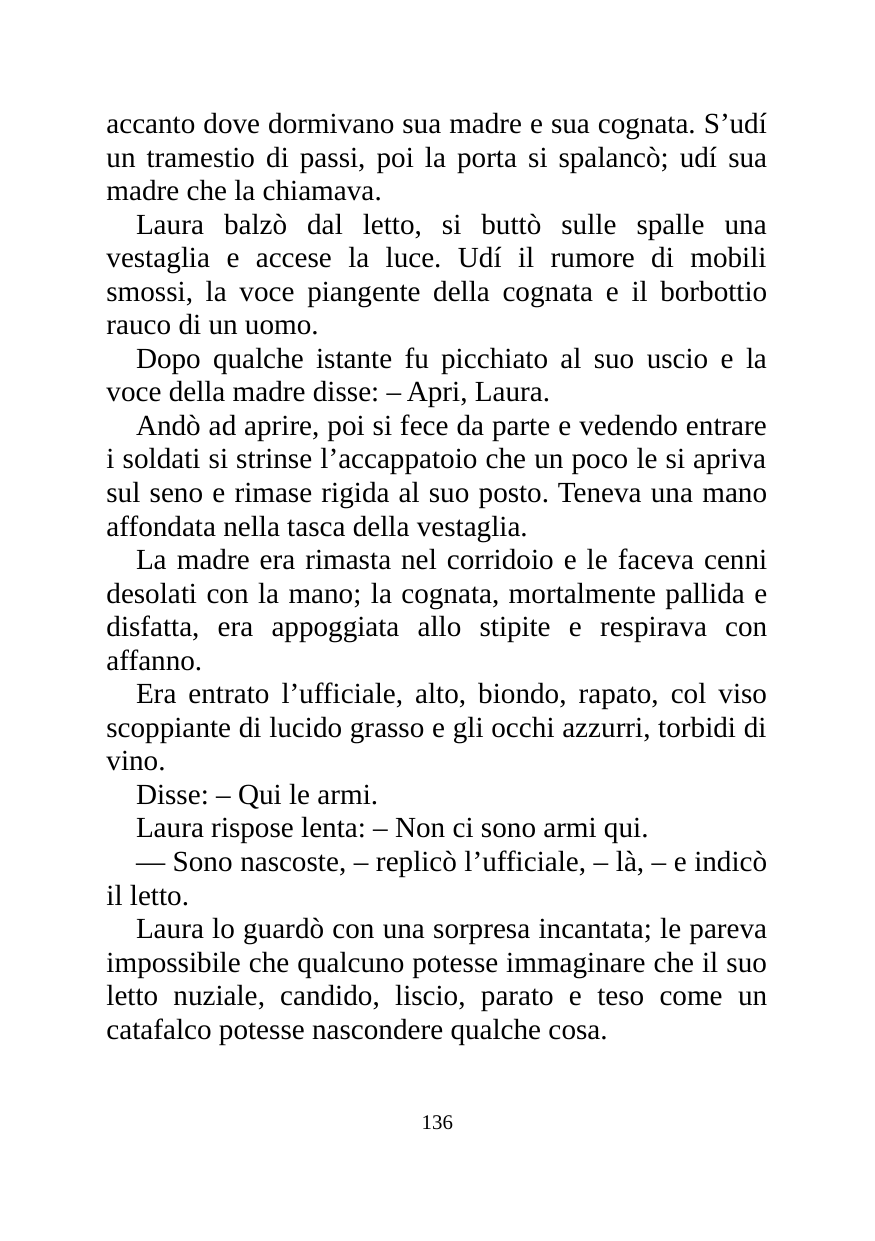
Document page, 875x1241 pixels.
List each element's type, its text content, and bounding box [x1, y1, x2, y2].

text Andò ad aprire, poi si fece da parte e vedendo entrare i soldati si strinse l’accappatoio che un poco le si apriva sul seno e rimase rigida al suo posto. Teneva una mano affondata nella tasca della vestaglia. [106, 408, 768, 542]
text Disse: – Qui le armi. [106, 777, 768, 811]
text Dopo qualche istante fu picchiato al suo uscio e la voce della madre disse: – Apri, Laura. [106, 341, 768, 408]
text accanto dove dormivano sua madre e sua cognata. S’udí un tramestio di passi, poi la porta si spalancò; udí sua madre che la chiamava. [106, 106, 768, 207]
text — Sono nascoste, – replicò l’ufficiale, – là, – e indicò il letto. [106, 844, 768, 911]
text Laura balzò dal letto, si buttò sulle spalle una vestaglia e accese la luce. Udí il rumore di mobili smossi, la voce piangente della cognata e il borbottio rauco di un uomo. [106, 207, 768, 341]
text Laura rispose lenta: – Non ci sono armi qui. [106, 811, 768, 844]
text La madre era rimasta nel corridoio e le faceva cenni desolati con la mano; la cognata, mortalmente pallida e disfatta, era appoggiata allo stipite e respirava con affanno. [106, 542, 768, 676]
text Era entrato l’ufficiale, alto, biondo, rapato, col viso scoppiante di lucido grasso e gli occhi azzurri, torbidi di vino. [106, 676, 768, 777]
text Laura lo guardò con una sorpresa incantata; le pareva impossibile che qualcuno potesse immaginare che il suo letto nuziale, candido, liscio, parato e teso come un catafalco potesse nascondere qualche cosa. [106, 911, 768, 1045]
